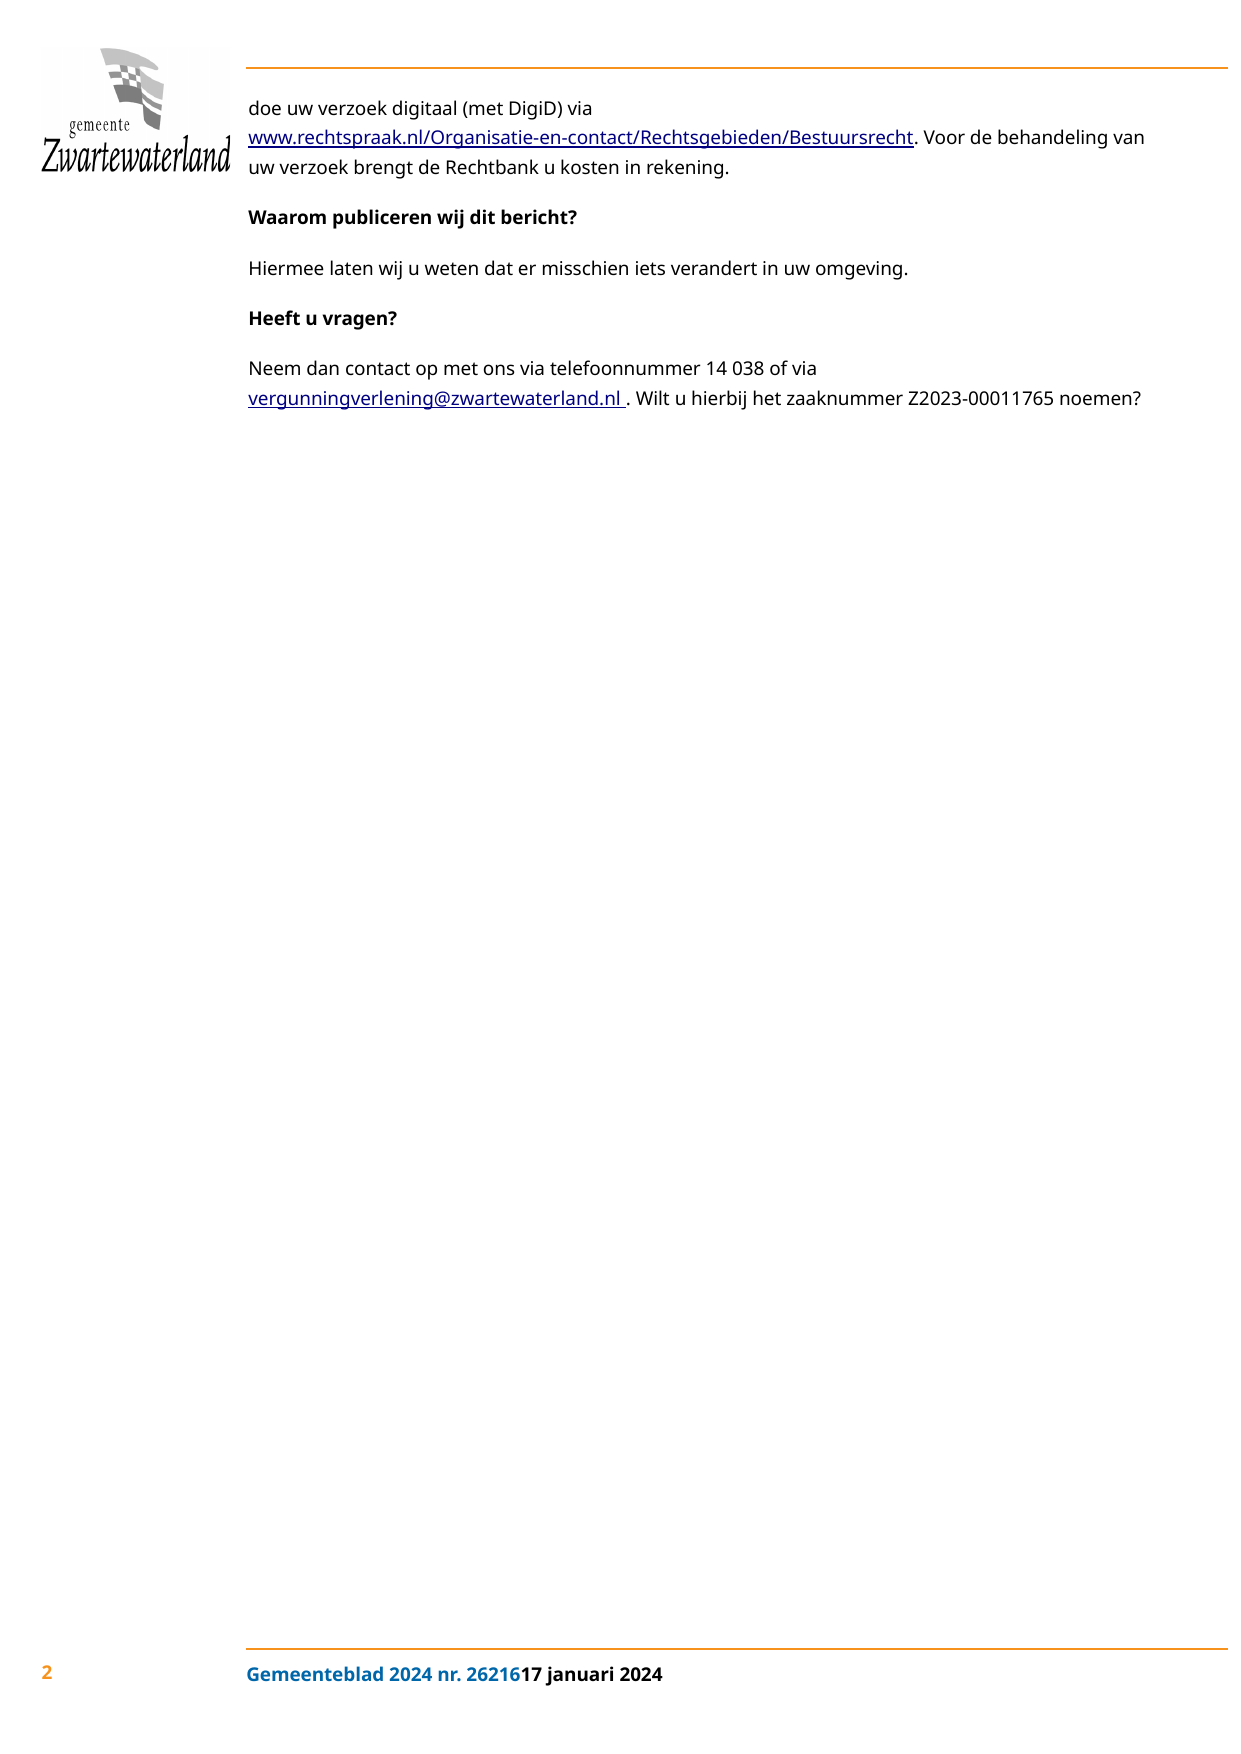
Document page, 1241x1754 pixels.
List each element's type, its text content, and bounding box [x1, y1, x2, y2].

text Waarom publiceren wij dit bericht? [248, 204, 1152, 230]
text Neem dan contact op met ons via telefoonnummer 14 038 of via vergunningverlening@zwartewaterland.nl . Wilt u hierbij het zaaknummer Z2023-00011765 noemen? [248, 356, 1152, 411]
text Hiermee laten wij u weten dat er misschien iets verandert in uw omgeving. [248, 255, 1152, 281]
picture [41, 47, 231, 172]
text Heeft u vragen? [248, 305, 1152, 331]
text doe uw verzoek digitaal (met DigiD) via www.rechtspraak.nl/Organisatie-en-contact/Rechtsgebieden/Bestuursrecht. Voor de behandeling van uw verzoek brengt de Rechtbank u kosten in rekening. [248, 95, 1152, 180]
